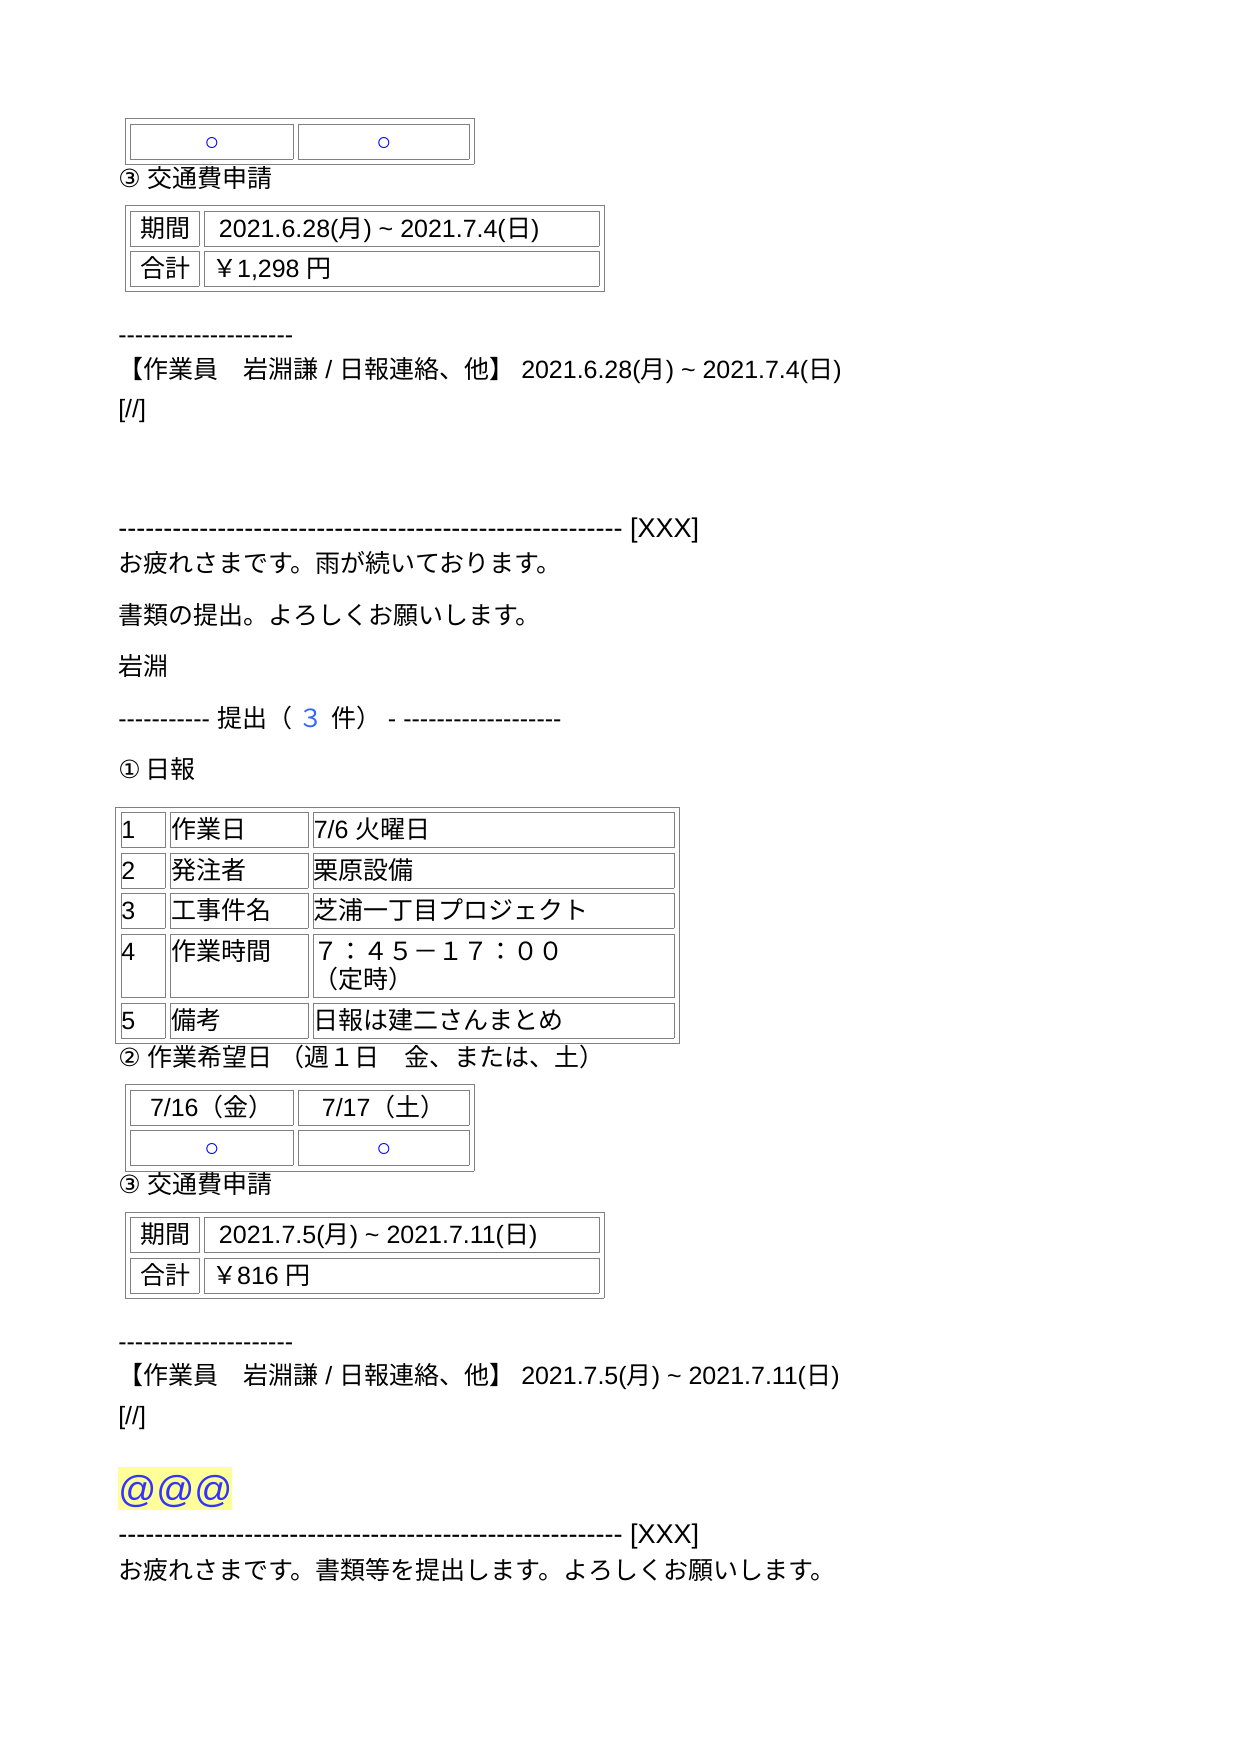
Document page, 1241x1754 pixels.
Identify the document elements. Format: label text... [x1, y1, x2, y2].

table_header 期間 [128, 1213, 202, 1252]
text @@@ [118, 1467, 1122, 1510]
table_cell ○ [128, 119, 296, 158]
text -------------------------------------------------------- [XXX] [118, 512, 1122, 543]
text お疲れさまです。雨が続いております。 [118, 549, 1122, 578]
table_cell 合計 [128, 246, 202, 286]
table_cell 合計 [128, 1252, 202, 1293]
text 【作業員 岩淵謙 / 日報連絡、他】 2021.7.5(月) ~ 2021.7.11(日) [118, 1361, 1122, 1390]
text -------------------------------------------------------- [XXX] [118, 1518, 1122, 1550]
table_header 7/17（土） [296, 1085, 471, 1125]
text [//] [118, 394, 1122, 423]
table_cell ○ [296, 119, 471, 158]
text --------------------- [118, 1327, 1122, 1356]
text ①日報 [118, 755, 1122, 784]
table_header 期間 [128, 206, 202, 246]
table_header 1 [118, 808, 168, 847]
text お疲れさまです。書類等を提出します。よろしくお願いします。 [118, 1556, 1122, 1585]
table_cell 2 [118, 847, 168, 888]
text ③ 交通費申請 [118, 164, 1122, 193]
table_cell 芝浦一丁目プロジェクト [310, 888, 677, 928]
table_cell ○ [296, 1125, 471, 1165]
table_cell 5 [118, 997, 168, 1038]
table_header 2021.7.5(月) ~ 2021.7.11(日) [202, 1213, 602, 1252]
text ② 作業希望日 （週１日 金、または、土） [118, 1043, 1122, 1072]
table_cell 3 [118, 888, 168, 928]
table_header 作業日 [168, 808, 310, 847]
text ----------- 提出（ ３ 件） - ------------------- [118, 704, 1122, 733]
table_header 7/6 火曜日 [310, 808, 677, 847]
table_cell 栗原設備 [310, 847, 677, 888]
table_cell ７：４５－１７：００ （定時） [310, 928, 677, 997]
table_cell 備考 [168, 997, 310, 1038]
text [//] [118, 1401, 1122, 1429]
table_cell 工事件名 [168, 888, 310, 928]
table_cell 日報は建二さんまとめ [310, 997, 677, 1038]
table_cell 発注者 [168, 847, 310, 888]
table_cell 4 [118, 928, 168, 997]
table_cell 作業時間 [168, 928, 310, 997]
table_header 7/16（金） [128, 1085, 296, 1125]
table_cell ￥816 円 [202, 1252, 602, 1293]
text 【作業員 岩淵謙 / 日報連絡、他】 2021.6.28(月) ~ 2021.7.4(日) [118, 355, 1122, 383]
text 岩淵 [118, 652, 1122, 681]
text ③ 交通費申請 [118, 1171, 1122, 1199]
text --------------------- [118, 320, 1122, 349]
table_cell ○ [128, 1125, 296, 1165]
text 書類の提出。よろしくお願いします。 [118, 601, 1122, 630]
table_cell ￥1,298 円 [202, 246, 602, 286]
table_header 2021.6.28(月) ~ 2021.7.4(日) [202, 206, 602, 246]
